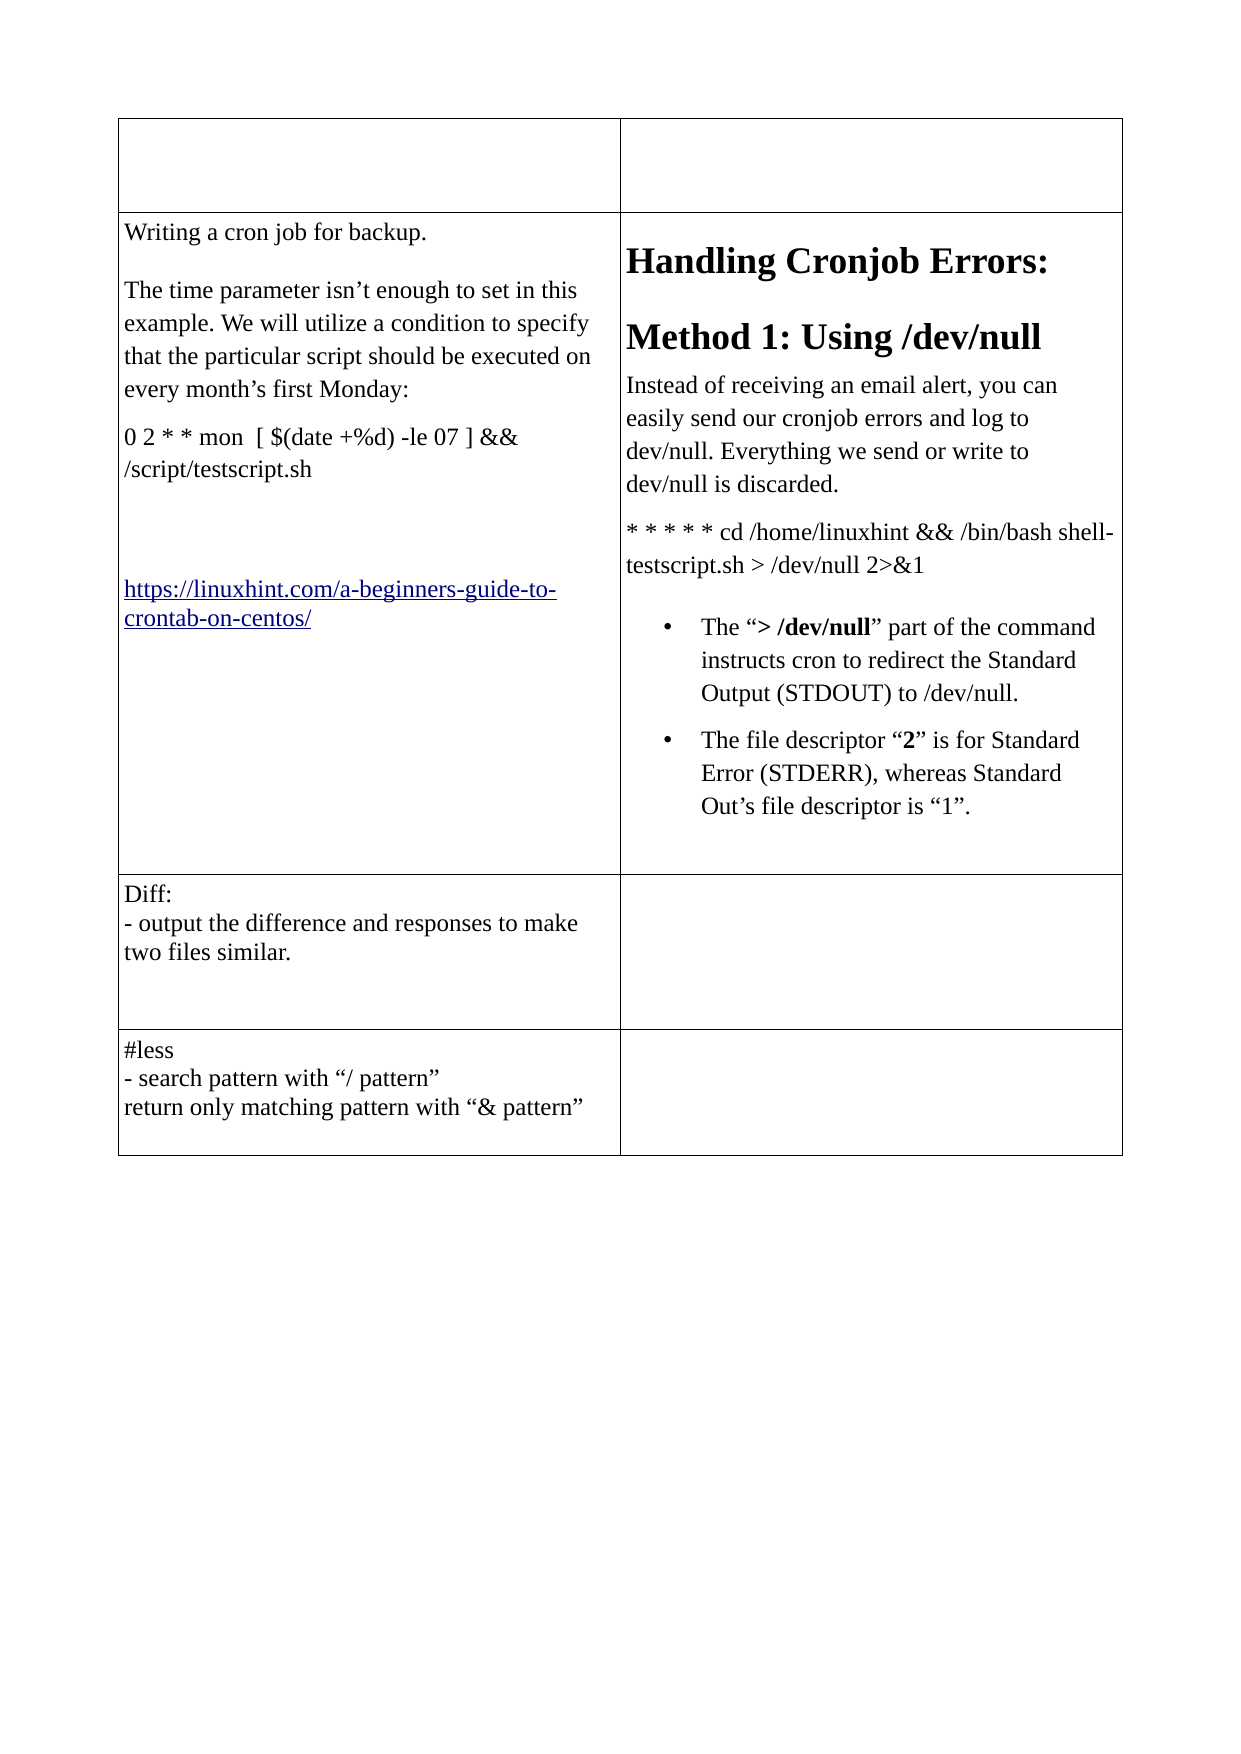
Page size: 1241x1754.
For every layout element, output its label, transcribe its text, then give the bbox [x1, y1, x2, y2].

table_cell Handling Cronjob Errors: Method 1: Using /dev/null Instead of receiving an email alert, you can easily send our cronjob errors and log to dev/null. Everything we send or write to dev/null is discarded. * * * * * cd /home/linuxhint && /bin/bash shell-testscript.sh > /dev/null 2>&1 The “> /dev/null” part of the command instructs cron to redirect the Standard Output (STDOUT) to /dev/null. The file descriptor “2” is for Standard Error (STDERR), whereas Standard Out’s file descriptor is “1”. [621, 213, 1122, 873]
table_cell [119, 119, 620, 212]
table_cell Diff: - output the difference and responses to make two files similar. [119, 875, 620, 1029]
table_cell #less - search pattern with “/ pattern” return only matching pattern with “& pattern” [119, 1030, 620, 1155]
table_cell [621, 875, 1122, 1029]
table_cell [621, 119, 1122, 212]
table_cell [621, 1030, 1122, 1155]
table_cell Writing a cron job for backup. The time parameter isn’t enough to set in this example. We will utilize a condition to specify that the particular script should be executed on every month’s first Monday: 0 2 * * mon [ $(date +%d) -le 07 ] && /script/testscript.sh https://linuxhint.com/a-beginners-guide-to-crontab-on-centos/ [119, 213, 620, 873]
